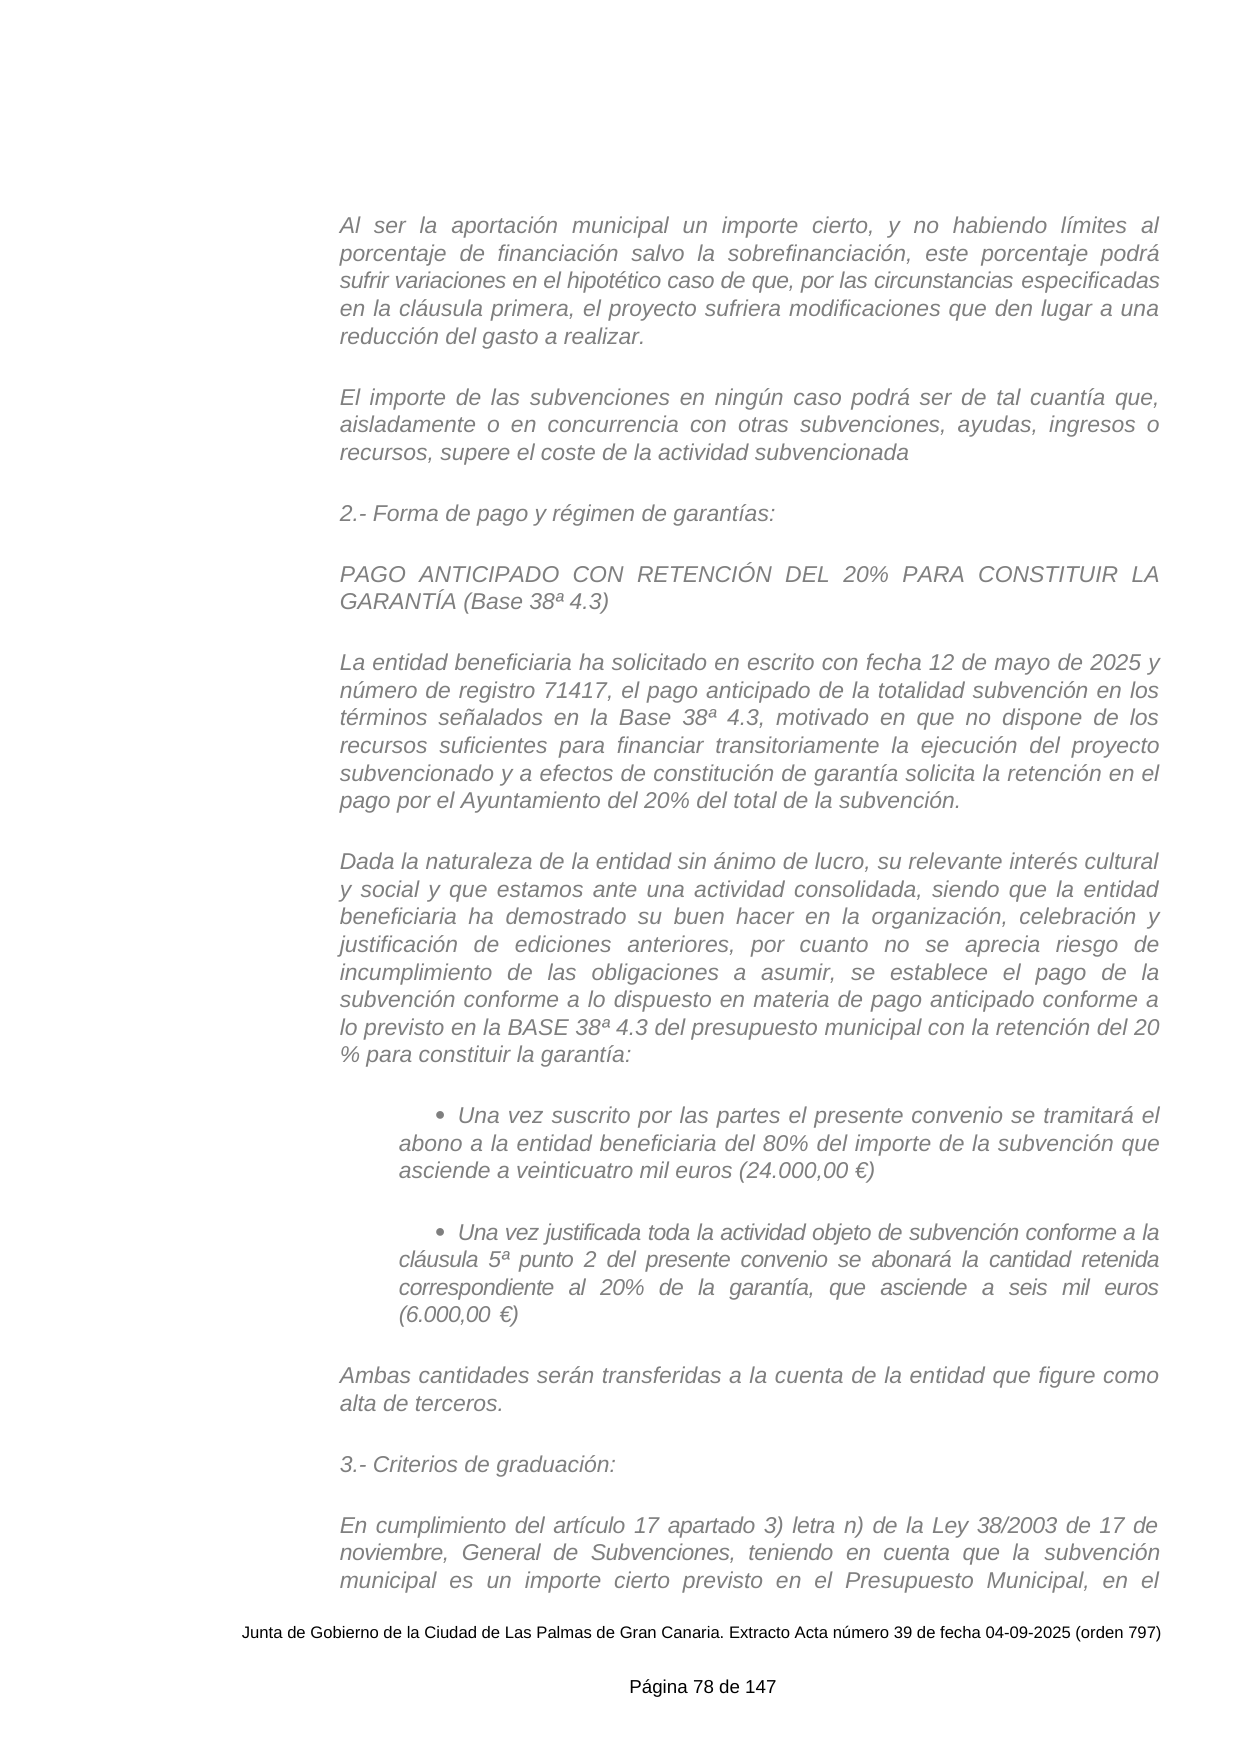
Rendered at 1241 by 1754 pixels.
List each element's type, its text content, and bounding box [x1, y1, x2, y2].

text Dada la naturaleza de la entidad sin ánimo de lucro, su relevante interés cultural y social y que estamos ante una actividad consolidada, siendo que la entidad beneficiaria ha demostrado su buen hacer en la organización, celebración y justificación de ediciones anteriores, por cuanto no se aprecia riesgo de incumplimiento de las obligaciones a asumir, se establece el pago de la subvención conforme a lo dispuesto en materia de pago anticipado conforme a lo previsto en la BASE 38ª 4.3 del presupuesto municipal con la retención del 20 % para constituir la garantía: [339, 848, 1162, 1068]
list Una vez justificada toda la actividad objeto de subvención conforme a la cláusula 5ª punto 2 del presente convenio se abonará la cantidad retenida correspondiente al 20% de la garantía, que asciende a seis mil euros (6.000,00 €) [399, 1218, 1162, 1328]
text PAGO ANTICIPADO CON RETENCIÓN DEL 20% PARA CONSTITUIR LA GARANTÍA (Base 38ª 4.3) [339, 561, 1162, 614]
text 2.- Forma de pago y régimen de garantías: [339, 500, 1162, 526]
text La entidad beneficiaria ha solicitado en escrito con fecha 12 de mayo de 2025 y número de registro 71417, el pago anticipado de la totalidad subvención en los términos señalados en la Base 38ª 4.3, motivado en que no dispone de los recursos suficientes para financiar transitoriamente la ejecución del proyecto subvencionado y a efectos de constitución de garantía solicita la retención en el pago por el Ayuntamiento del 20% del total de la subvención. [339, 649, 1162, 813]
text El importe de las subvenciones en ningún caso podrá ser de tal cuantía que, aisladamente o en concurrencia con otras subvenciones, ayudas, ingresos o recursos, supere el coste de la actividad subvencionada [339, 383, 1162, 465]
list Una vez suscrito por las partes el presente convenio se tramitará el abono a la entidad beneficiaria del 80% del importe de la subvención que asciende a veinticuatro mil euros (24.000,00 €) [399, 1102, 1162, 1184]
text Al ser la aportación municipal un importe cierto, y no habiendo límites al porcentaje de financiación salvo la sobrefinanciación, este porcentaje podrá sufrir variaciones en el hipotético caso de que, por las circunstancias especificadas en la cláusula primera, el proyecto sufriera modificaciones que den lugar a una reducción del gasto a realizar. [339, 212, 1162, 349]
text En cumplimiento del artículo 17 apartado 3) letra n) de la Ley 38/2003 de 17 de noviembre, General de Subvenciones, teniendo en cuenta que la subvención municipal es un importe cierto previsto en el Presupuesto Municipal, en el [339, 1512, 1162, 1593]
text Ambas cantidades serán transferidas a la cuenta de la entidad que figure como alta de terceros. [339, 1362, 1162, 1416]
text 3.- Criterios de graduación: [339, 1451, 1162, 1477]
